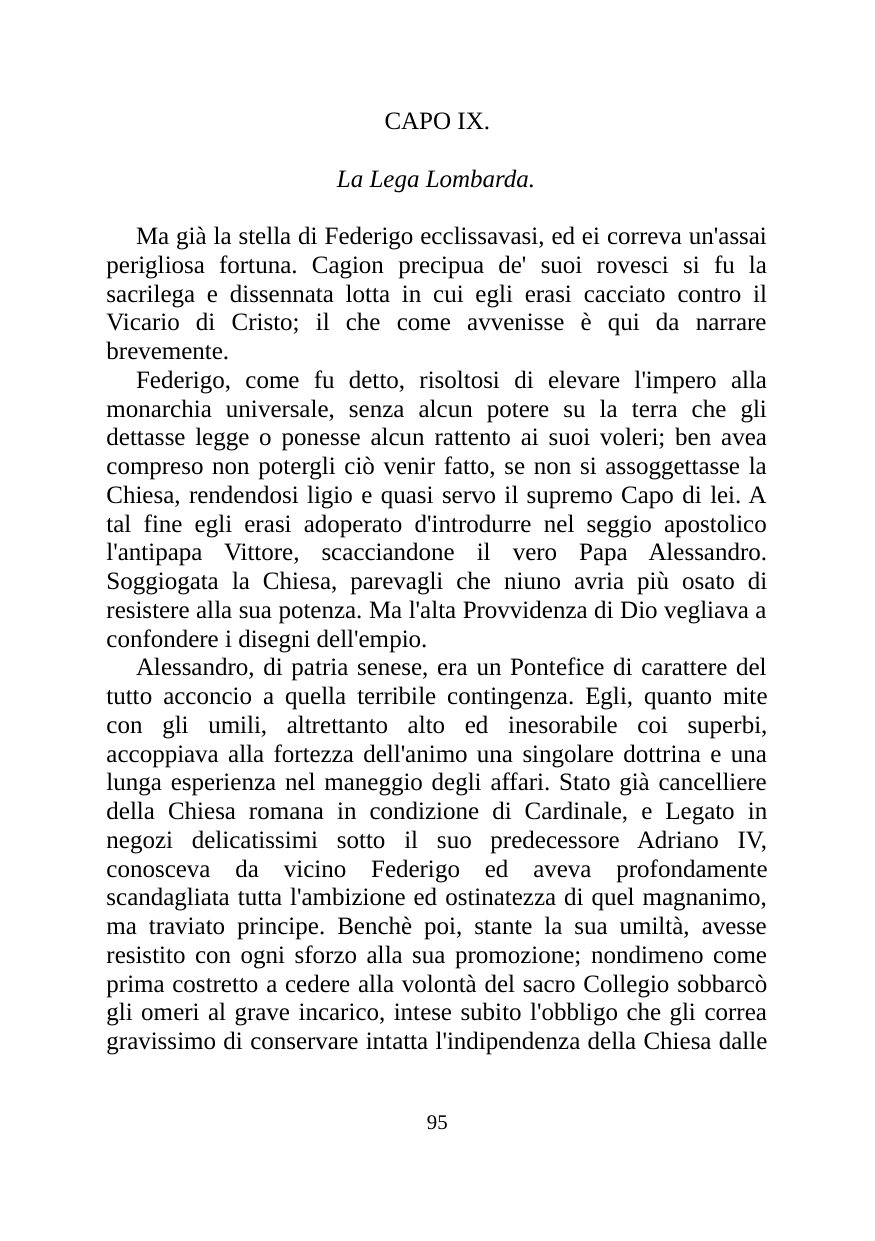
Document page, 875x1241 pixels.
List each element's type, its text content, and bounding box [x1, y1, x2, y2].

text Federigo, come fu detto, risoltosi di elevare l'impero alla monarchia universale, senza alcun potere su la terra che gli dettasse legge o ponesse alcun rattento ai suoi voleri; ben avea compreso non potergli ciò venir fatto, se non si assoggettasse la Chiesa, rendendosi ligio e quasi servo il supremo Capo di lei. A tal fine egli erasi adoperato d'introdurre nel seggio apostolico l'antipapa Vittore, scacciandone il vero Papa Alessandro. Soggiogata la Chiesa, parevagli che niuno avria più osato di resistere alla sua potenza. Ma l'alta Provvidenza di Dio vegliava a confondere i disegni dell'empio. [106, 365, 768, 652]
text La Lega Lombarda. [106, 164, 768, 192]
text Alessandro, di patria senese, era un Pontefice di carattere del tutto acconcio a quella terribile contingenza. Egli, quanto mite con gli umili, altrettanto alto ed inesorabile coi superbi, accoppiava alla fortezza dell'animo una singolare dottrina e una lunga esperienza nel maneggio degli affari. Stato già cancelliere della Chiesa romana in condizione di Cardinale, e Legato in negozi delicatissimi sotto il suo predecessore Adriano IV, conosceva da vicino Federigo ed aveva profondamente scandagliata tutta l'ambizione ed ostinatezza di quel magnanimo, ma traviato principe. Benchè poi, stante la sua umiltà, avesse resistito con ogni sforzo alla sua promozione; nondimeno come prima costretto a cedere alla volontà del sacro Collegio sobbarcò gli omeri al grave incarico, intese subito l'obbligo che gli correa gravissimo di conservare intatta l'indipendenza della Chiesa dalle [106, 652, 768, 1055]
text CAPO IX. [106, 106, 768, 135]
text Ma già la stella di Federigo ecclissavasi, ed ei correva un'assai perigliosa fortuna. Cagion precipua de' suoi rovesci si fu la sacrilega e dissennata lotta in cui egli erasi cacciato contro il Vicario di Cristo; il che come avvenisse è qui da narrare brevemente. [106, 221, 768, 365]
